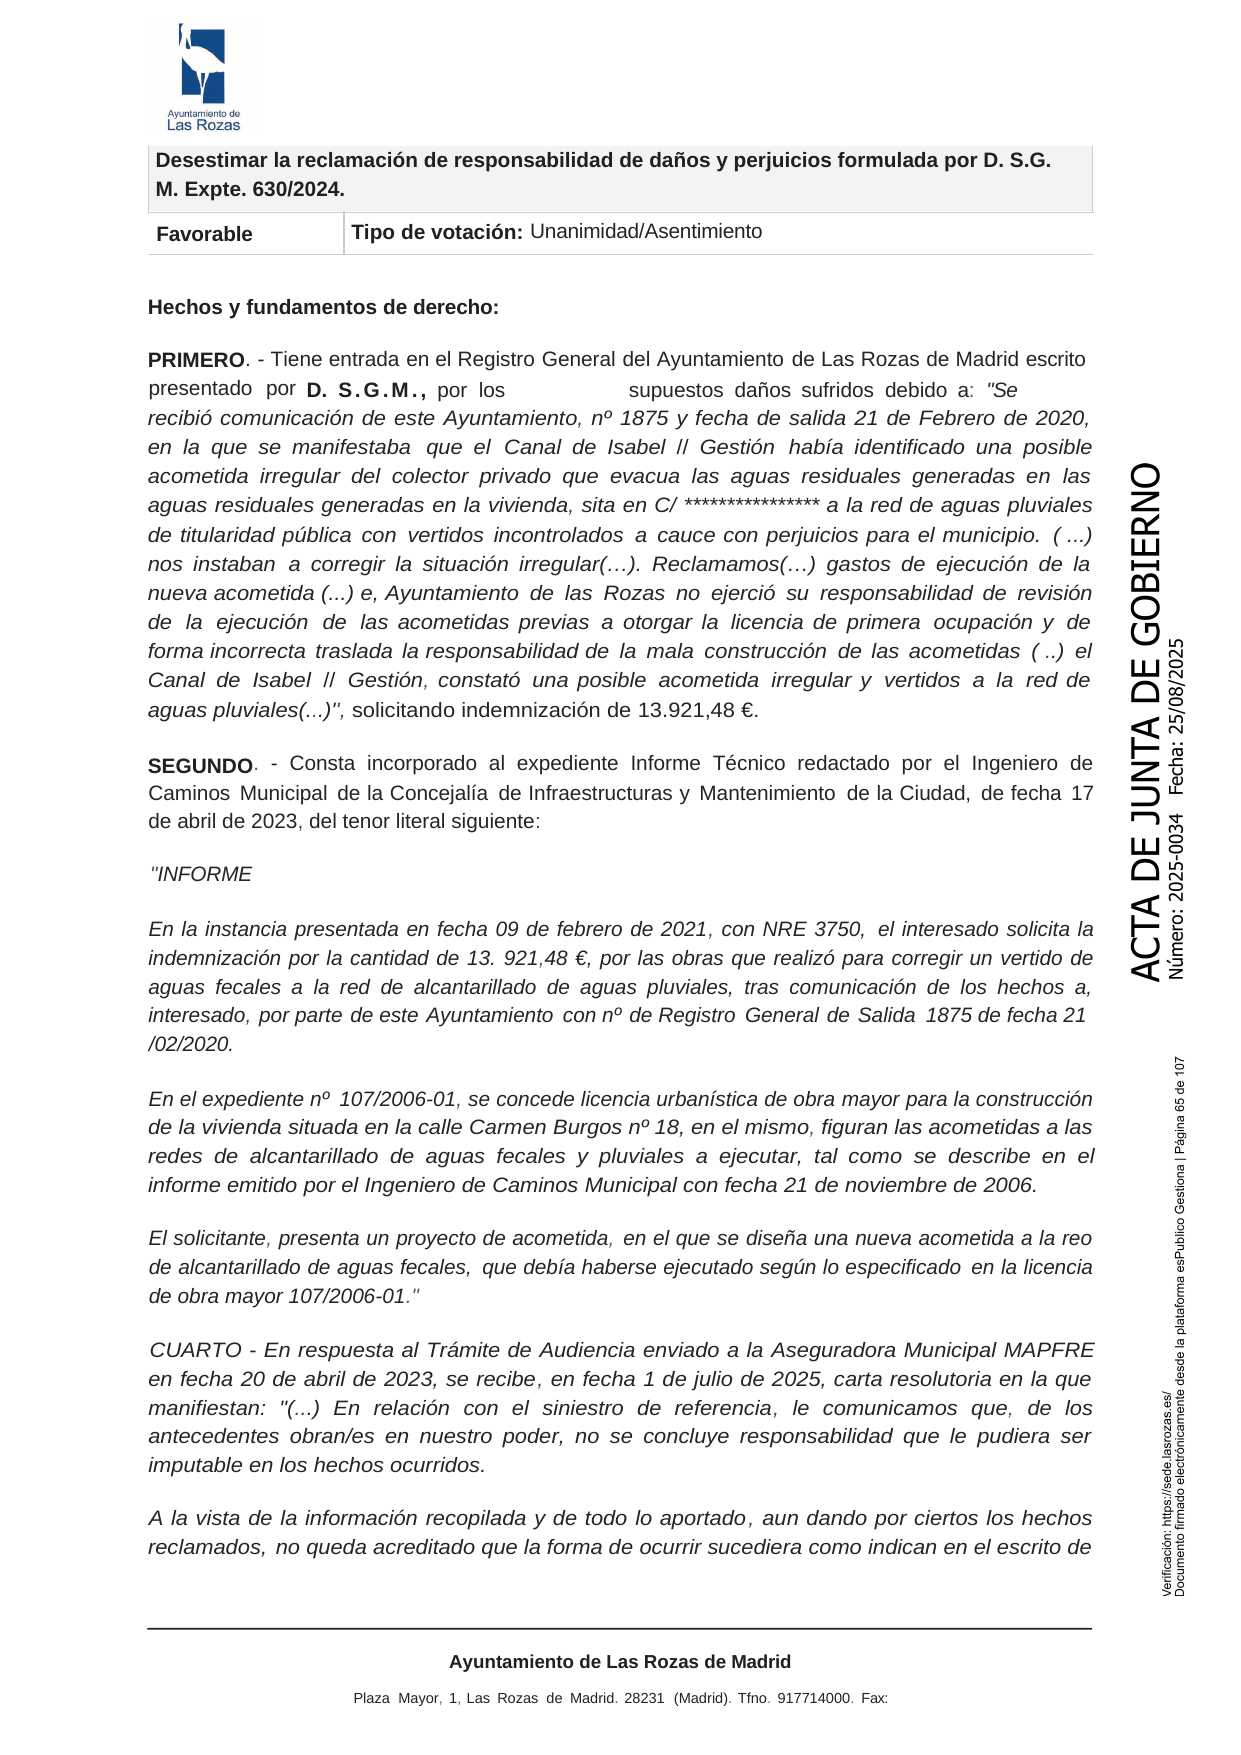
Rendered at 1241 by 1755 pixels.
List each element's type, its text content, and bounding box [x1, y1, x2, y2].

text En el expediente nº 107/2006-01, se concede licencia urbanística de obra mayor para la construcción de la vivienda situada en la calle Carmen Burgos nº 18, en el mismo, figuran las acometidas a las redes de alcantarillado de aguas fecales y pluviales a ejecutar, tal como se describe en el informe emitido por el Ingeniero de Caminos Municipal con fecha 21 de noviembre de 2006. [148, 1086, 1095, 1197]
text supuestos daños sufridos debido a: "Se [629, 376, 1093, 402]
text presentado por D. S.G.M., por los [148, 376, 505, 402]
text PRIMERO. - Tiene entrada en el Registro General del Ayuntamiento de Las Rozas de Madrid escrito [148, 347, 1093, 372]
text [1186, 862, 1196, 886]
text SEGUNDO. - Consta incorporado al expediente Informe Técnico redactado por el Ingeniero de Caminos Municipal de la Concejalía de Infraestructuras y Mantenimiento de la Ciudad, de fecha 17 de abril de 2023, del tenor literal siguiente: [148, 751, 1094, 833]
table_cell Favorable [149, 213, 343, 254]
table_header Desestimar la reclamación de responsabilidad de daños y perjuicios formulada por D. S.G. M. Expte. 630/2024. [149, 146, 1092, 211]
text En la instancia presentada en fecha 09 de febrero de 2021, con NRE 3750, el interesado solicita la indemnización por la cantidad de 13. 921,48 €, por las obras que realizó para corregir un vertido de aguas fecales a la red de alcantarillado de aguas pluviales, tras comunicación de los hechos a, interesado, por parte de este Ayuntamiento con nº de Registro General de Salida 1875 de fecha 21 [148, 917, 1096, 1027]
text recibió comunicación de este Ayuntamiento, nº 1875 y fecha de salida 21 de Febrero de 2020, en la que se manifestaba que el Canal de Isabel // Gestión había identificado una posible acometida irregular del colector privado que evacua las aguas residuales generadas en las aguas residuales generadas en la vivienda, sita en C/ **************** a la red de aguas pluviales de titularidad pública con vertidos incontrolados a cauce con perjuicios para el municipio. ( ...) nos instaban a corregir la situación irregular(…). Reclamamos(…) gastos de ejecución de la nueva acometida (...) e, Ayuntamiento de las Rozas no ejerció su responsabilidad de revisión de la ejecución de las acometidas previas a otorgar la licencia de primera ocupación y de forma incorrecta traslada la responsabilidad de la mala construcción de las acometidas ( ..) el Canal de Isabel // Gestión, constató una posible acometida irregular y vertidos a la red de aguas pluviales(...)'', solicitando indemnización de 13.921,48 €. [148, 406, 1093, 721]
text CUARTO - En respuesta al Trámite de Audiencia enviado a la Aseguradora Municipal MAPFRE en fecha 20 de abril de 2023, se recibe, en fecha 1 de julio de 2025, carta resolutoria en la que manifiestan: "(...) En relación con el siniestro de referencia, le comunicamos que, de los antecedentes obran/es en nuestro poder, no se concluye responsabilidad que le pudiera ser imputable en los hechos ocurridos. [148, 1338, 1095, 1477]
table_cell Tipo de votación: Unanimidad/Asentimiento [345, 213, 1093, 254]
text El solicitante, presenta un proyecto de acometida, en el que se diseña una nueva acometida a la reo de alcantarillado de aguas fecales, que debía haberse ejecutado según lo especificado en la licencia de obra mayor 107/2006-01." [148, 1226, 1095, 1308]
text A la vista de la información recopilada y de todo lo aportado, aun dando por ciertos los hechos reclamados, no queda acreditado que la forma de ocurrir sucediera como indican en el escrito de [148, 1506, 1095, 1559]
subtitle Hechos y fundamentos de derecho: [148, 295, 1196, 319]
text /02/2020. [149, 1032, 1196, 1056]
text "INFORME [150, 862, 1130, 886]
